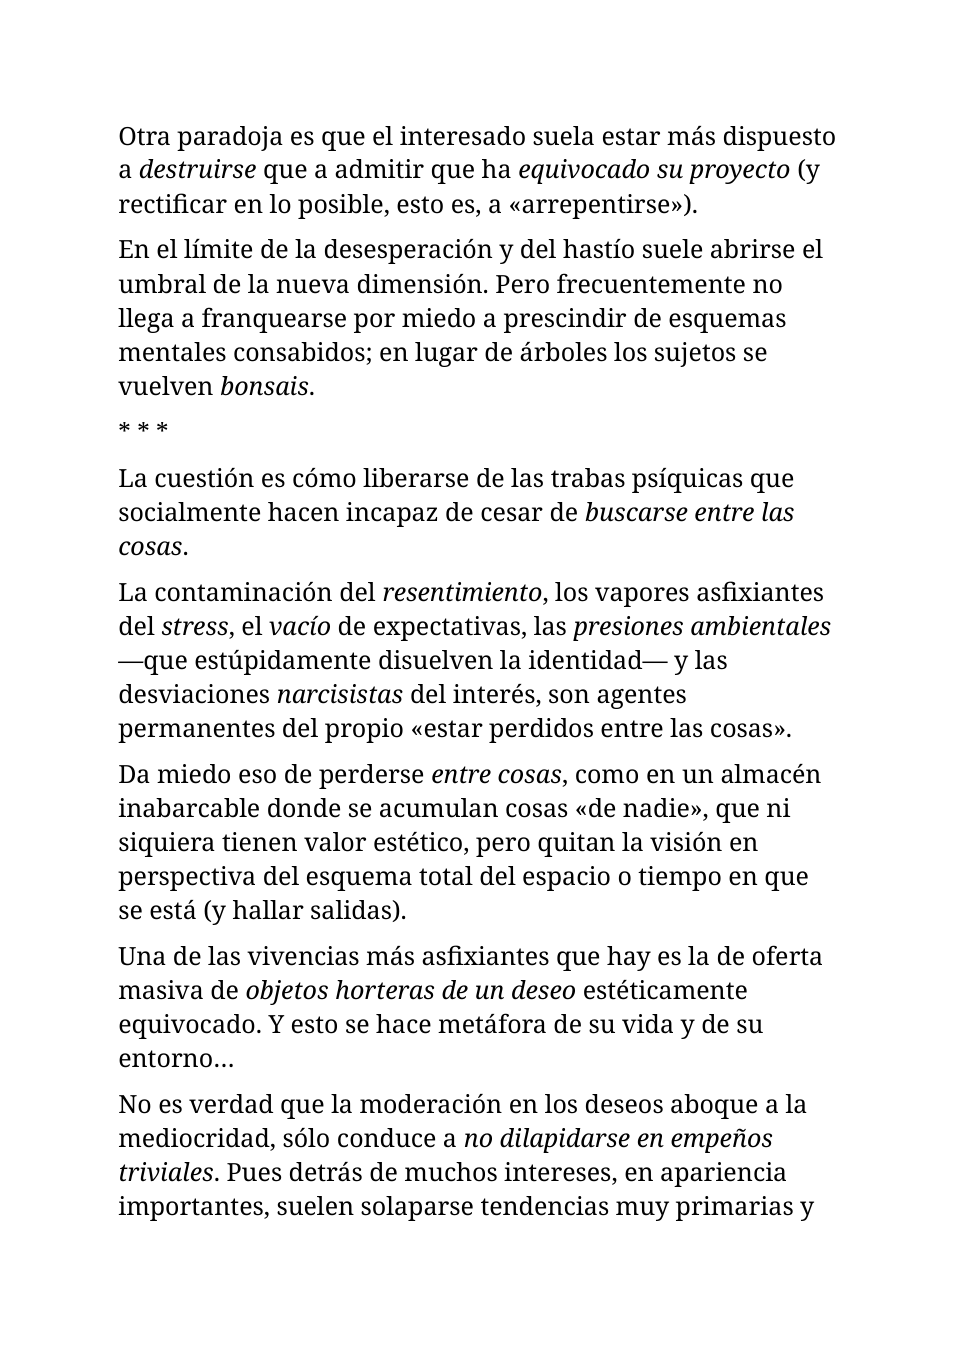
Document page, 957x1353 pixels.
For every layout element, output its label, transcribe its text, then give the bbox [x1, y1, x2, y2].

text Otra paradoja es que el interesado suela estar más dispuesto a destruirse que a admitir que ha equivocado su proyecto (y rectificar en lo posible, esto es, a «arrepentirse»). [118, 118, 838, 220]
text * * * [118, 414, 838, 448]
text En el límite de la desesperación y del hastío suele abrirse el umbral de la nueva dimensión. Pero frecuentemente no llega a franquearse por miedo a prescindir de esquemas mentales consabidos; en lugar de árboles los sujetos se vuelven bonsais. [118, 232, 838, 402]
text La cuestión es cómo liberarse de las trabas psíquicas que socialmente hacen incapaz de cesar de buscarse entre las cosas. [118, 460, 838, 562]
text No es verdad que la moderación en los deseos aboque a la mediocridad, sólo conduce a no dilapidarse en empeños triviales. Pues detrás de muchos intereses, en apariencia importantes, suelen solaparse tendencias muy primarias y [118, 1087, 838, 1223]
text La contaminación del resentimiento, los vapores asfixiantes del stress, el vacío de expectativas, las presiones ambientales —que estúpidamente disuelven la identidad— y las desviaciones narcisistas del interés, son agentes permanentes del propio «estar perdidos entre las cosas». [118, 574, 838, 745]
text Una de las vivencias más asfixiantes que hay es la de oferta masiva de objetos horteras de un deseo estéticamente equivocado. Y esto se hace metáfora de su vida y de su entorno… [118, 939, 838, 1075]
text Da miedo eso de perderse entre cosas, como en un almacén inabarcable donde se acumulan cosas «de nadie», que ni siquiera tienen valor estético, pero quitan la visión en perspectiva del esquema total del espacio o tiempo en que se está (y hallar salidas). [118, 757, 838, 927]
